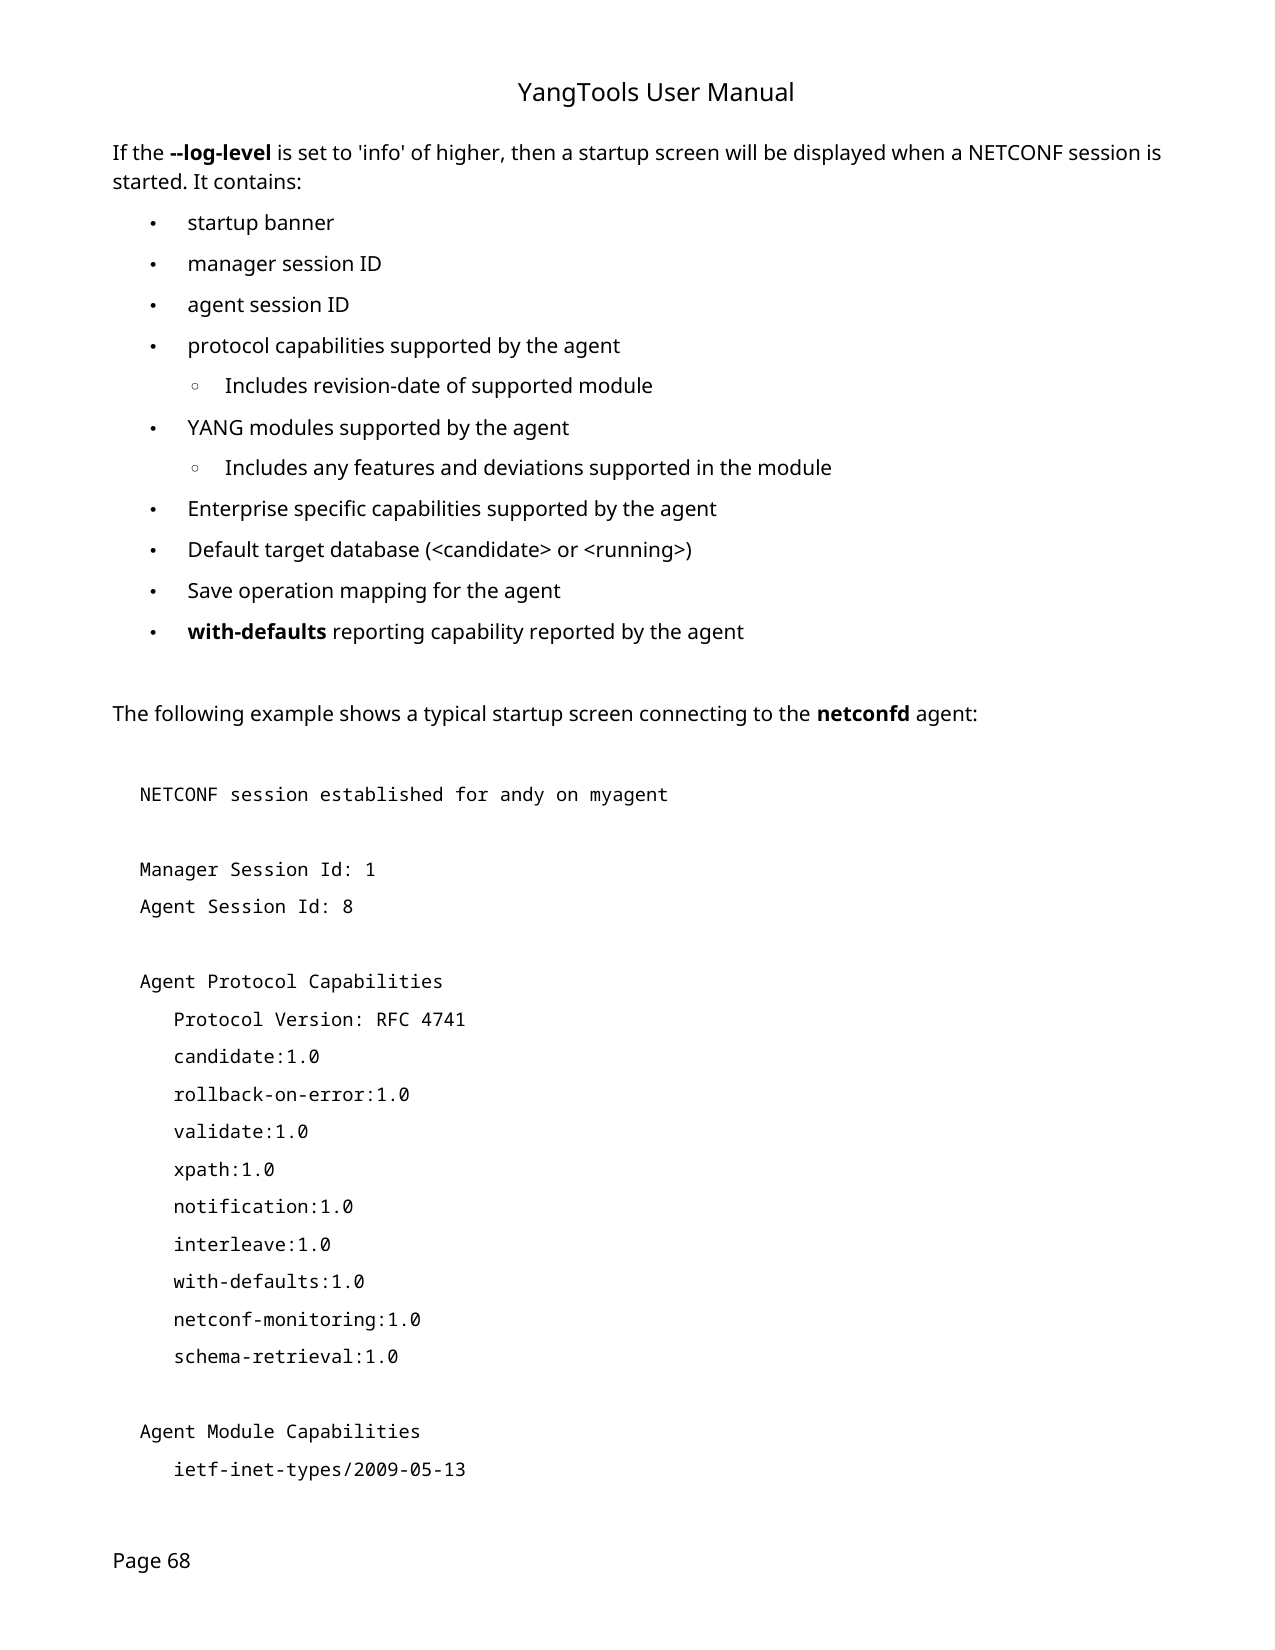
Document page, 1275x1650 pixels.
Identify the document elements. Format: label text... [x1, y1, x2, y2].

list Save operation mapping for the agent [150, 576, 1200, 605]
list Includes revision-date of supported module [187, 372, 1200, 400]
text If the --log-level is set to 'info' of higher, then a startup screen will be displayed when a NETCONF session is started. It contains: [112, 138, 1200, 195]
list manager session ID [150, 249, 1200, 277]
list Enterprise specific capabilities supported by the agent [150, 494, 1200, 523]
text candidate:1.0 [139, 1043, 1200, 1069]
text Agent Module Capabilities [139, 1418, 1200, 1444]
text Protocol Version: RFC 4741 [139, 1006, 1200, 1032]
list protocol capabilities supported by the agent [150, 331, 1200, 359]
text Agent Session Id: 8 [139, 893, 1200, 919]
list Default target database (<candidate> or <running>) [150, 535, 1200, 564]
text with-defaults:1.0 [139, 1268, 1200, 1294]
text schema-retrieval:1.0 [139, 1343, 1200, 1369]
text The following example shows a typical startup screen connecting to the netconfd agent: [112, 699, 1200, 728]
text xpath:1.0 [139, 1156, 1200, 1182]
text interleave:1.0 [139, 1231, 1200, 1257]
list agent session ID [150, 290, 1200, 318]
text NETCONF session established for andy on myagent [139, 781, 1200, 807]
list with-defaults reporting capability reported by the agent [150, 617, 1200, 646]
text notification:1.0 [139, 1193, 1200, 1219]
text netconf-monitoring:1.0 [139, 1306, 1200, 1332]
text Manager Session Id: 1 [139, 856, 1200, 882]
text validate:1.0 [139, 1118, 1200, 1144]
text Agent Protocol Capabilities [139, 968, 1200, 994]
text ietf-inet-types/2009-05-13 [139, 1456, 1200, 1482]
list YANG modules supported by the agent [150, 413, 1200, 441]
list startup banner [150, 208, 1200, 236]
list Includes any features and deviations supported in the module [187, 453, 1200, 482]
text rollback-on-error:1.0 [139, 1081, 1200, 1107]
